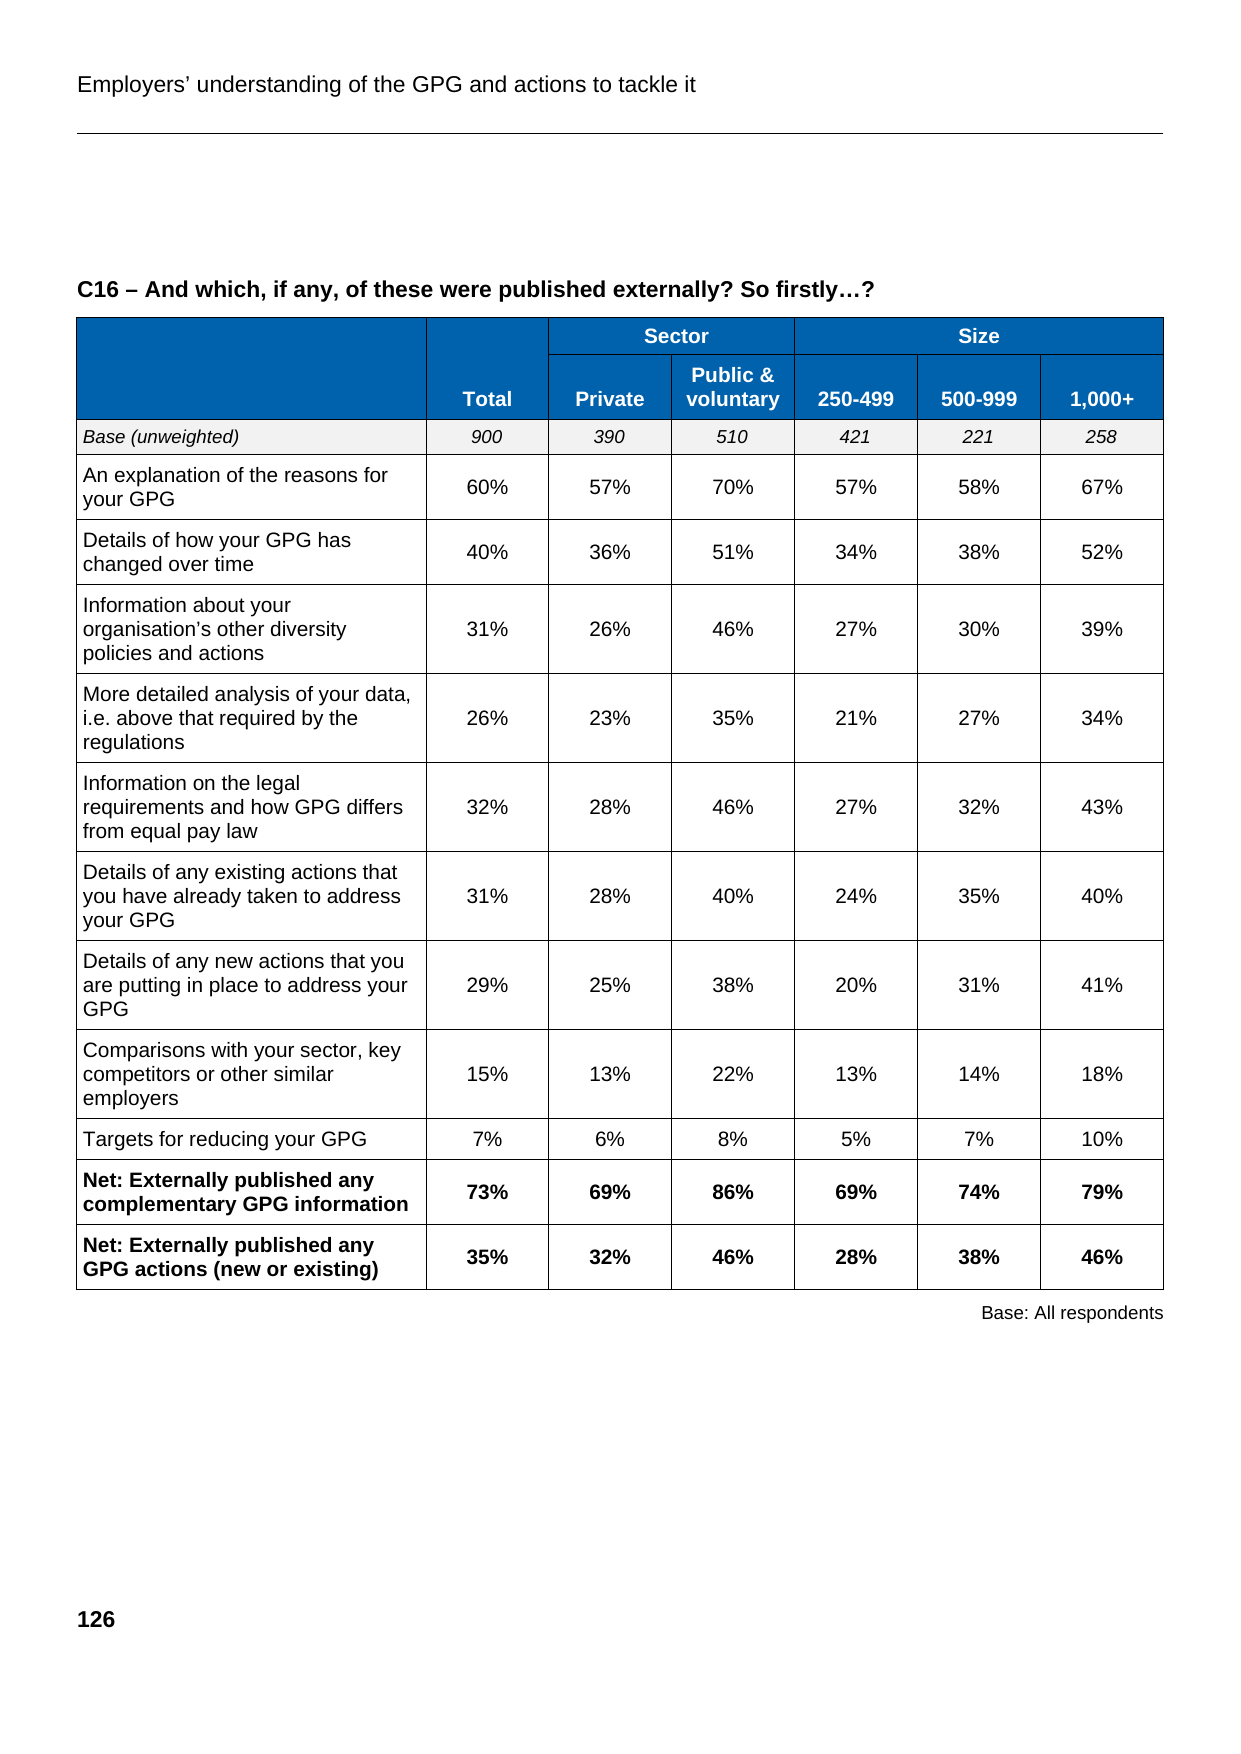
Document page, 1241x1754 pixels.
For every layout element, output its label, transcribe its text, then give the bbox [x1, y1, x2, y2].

table_cell 38% [672, 941, 794, 1028]
table_cell 13% [549, 1030, 671, 1117]
table_cell 20% [795, 941, 917, 1028]
table_cell 21% [795, 674, 917, 762]
table_cell 57% [795, 455, 917, 519]
table_header [77, 318, 426, 419]
table_cell 23% [549, 674, 671, 762]
table_cell 35% [427, 1225, 548, 1288]
table_cell Public & voluntary [672, 355, 794, 419]
text C16 – And which, if any, of these were published externally? So firstly…? [77, 276, 1163, 302]
table_cell 500-999 [918, 355, 1040, 419]
table_cell 24% [795, 852, 917, 939]
table_cell 7% [918, 1119, 1040, 1158]
table_cell 31% [427, 852, 548, 939]
table_cell 6% [549, 1119, 671, 1158]
table_cell More detailed analysis of your data, i.e. above that required by the regulations [77, 674, 426, 762]
table_cell 30% [918, 585, 1040, 673]
table_cell 32% [427, 763, 548, 851]
table_cell 22% [672, 1030, 794, 1117]
table_cell 46% [1041, 1225, 1163, 1288]
table_cell 34% [795, 520, 917, 584]
table_cell 29% [427, 941, 548, 1028]
table_cell 86% [672, 1160, 794, 1223]
table_cell 74% [918, 1160, 1040, 1223]
table_cell 52% [1041, 520, 1163, 584]
table_cell 79% [1041, 1160, 1163, 1223]
table_cell 46% [672, 585, 794, 673]
table_cell 390 [549, 420, 671, 454]
table_cell Net: Externally published any GPG actions (new or existing) [77, 1225, 426, 1288]
table_cell Details of any new actions that you are putting in place to address your GPG [77, 941, 426, 1028]
table_cell 31% [918, 941, 1040, 1028]
table_cell 70% [672, 455, 794, 519]
table_cell 5% [795, 1119, 917, 1158]
table_cell 51% [672, 520, 794, 584]
table_cell 1,000+ [1041, 355, 1163, 419]
table_cell 69% [795, 1160, 917, 1223]
table_cell Comparisons with your sector, key competitors or other similar employers [77, 1030, 426, 1117]
table_cell 28% [795, 1225, 917, 1288]
table_cell 58% [918, 455, 1040, 519]
table_cell 18% [1041, 1030, 1163, 1117]
table_cell 35% [918, 852, 1040, 939]
table_cell 38% [918, 520, 1040, 584]
table_cell 60% [427, 455, 548, 519]
table_header Total [427, 318, 548, 419]
table_cell 32% [918, 763, 1040, 851]
table_cell 38% [918, 1225, 1040, 1288]
table_cell 27% [795, 763, 917, 851]
table_cell 40% [427, 520, 548, 584]
table_cell 31% [427, 585, 548, 673]
table_cell 32% [549, 1225, 671, 1288]
table_cell 26% [427, 674, 548, 762]
table_cell 13% [795, 1030, 917, 1117]
table_cell 900 [427, 420, 548, 454]
table_cell 40% [672, 852, 794, 939]
table_cell 46% [672, 763, 794, 851]
table_cell 8% [672, 1119, 794, 1158]
table_cell Base (unweighted) [77, 420, 426, 454]
table_header Sector [549, 318, 794, 354]
table_cell 27% [795, 585, 917, 673]
table_cell 73% [427, 1160, 548, 1223]
table_cell 258 [1041, 420, 1163, 454]
table_cell 43% [1041, 763, 1163, 851]
table_cell Details of any existing actions that you have already taken to address your GPG [77, 852, 426, 939]
table_cell Details of how your GPG has changed over time [77, 520, 426, 584]
table_cell 510 [672, 420, 794, 454]
table_cell 221 [918, 420, 1040, 454]
table_cell Information about your organisation’s other diversity policies and actions [77, 585, 426, 673]
table_cell 40% [1041, 852, 1163, 939]
table_cell 69% [549, 1160, 671, 1223]
table_cell 46% [672, 1225, 794, 1288]
table_cell 39% [1041, 585, 1163, 673]
table_cell 41% [1041, 941, 1163, 1028]
table_cell 28% [549, 852, 671, 939]
table_cell 26% [549, 585, 671, 673]
table_header Size [795, 318, 1163, 354]
table_cell 250-499 [795, 355, 917, 419]
table_cell 67% [1041, 455, 1163, 519]
table_cell 27% [918, 674, 1040, 762]
table_cell 10% [1041, 1119, 1163, 1158]
table_cell 36% [549, 520, 671, 584]
table_cell Targets for reducing your GPG [77, 1119, 426, 1158]
table_cell Private [549, 355, 671, 419]
table_cell 28% [549, 763, 671, 851]
text Base: All respondents [77, 1302, 1163, 1323]
table_cell 421 [795, 420, 917, 454]
table_cell Net: Externally published any complementary GPG information [77, 1160, 426, 1223]
table_cell 14% [918, 1030, 1040, 1117]
table_cell 7% [427, 1119, 548, 1158]
table_cell 35% [672, 674, 794, 762]
table_cell 15% [427, 1030, 548, 1117]
table_cell 57% [549, 455, 671, 519]
table_cell 34% [1041, 674, 1163, 762]
table_cell An explanation of the reasons for your GPG [77, 455, 426, 519]
table_cell 25% [549, 941, 671, 1028]
table_cell Information on the legal requirements and how GPG differs from equal pay law [77, 763, 426, 851]
